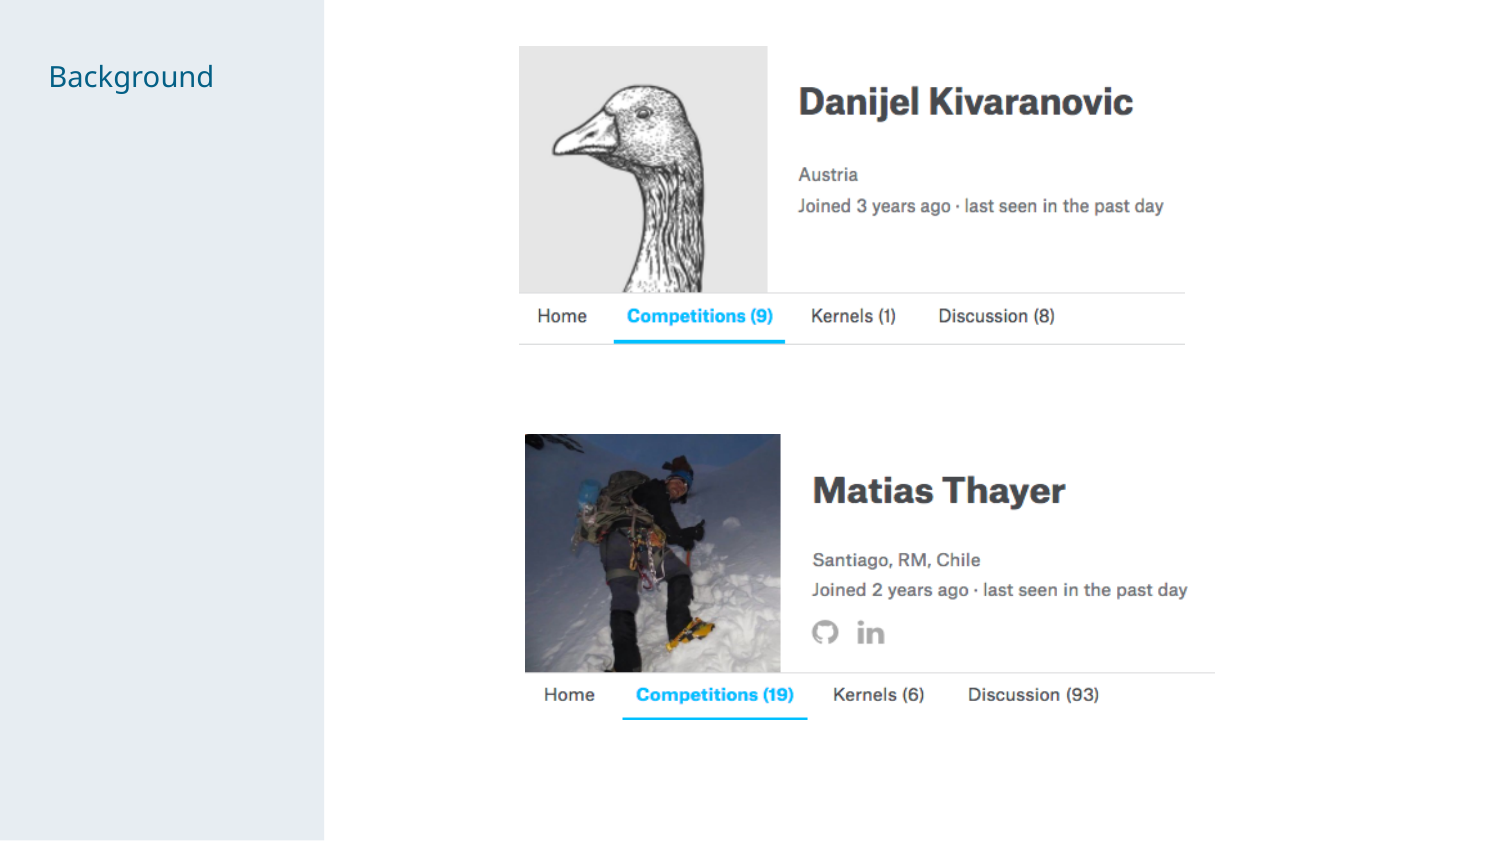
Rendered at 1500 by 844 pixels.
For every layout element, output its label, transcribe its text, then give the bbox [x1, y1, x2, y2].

picture [525, 434, 1215, 720]
picture [519, 46, 1185, 345]
text_box [0, 0, 325, 841]
text_box Background [33, 50, 292, 101]
